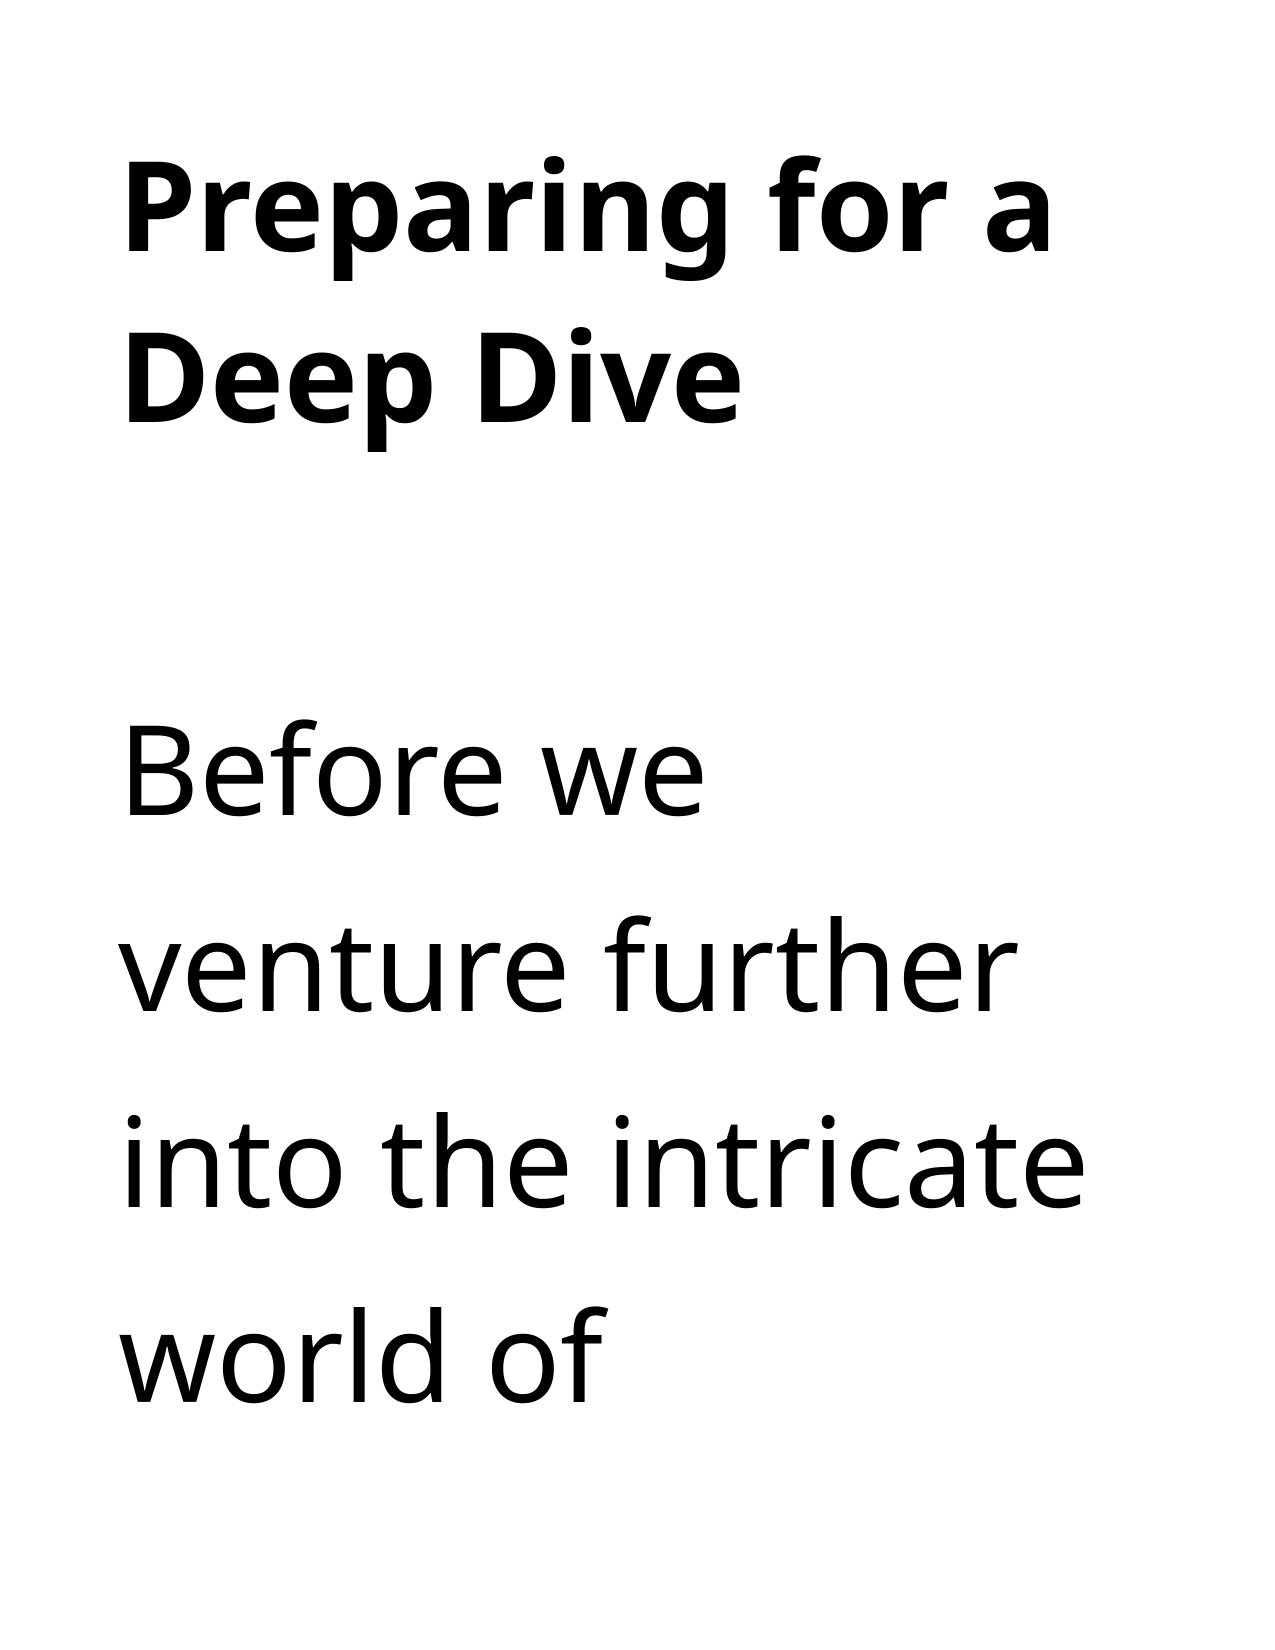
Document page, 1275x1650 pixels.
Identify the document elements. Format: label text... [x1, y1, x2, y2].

text Before we venture further into the intricate world of [118, 682, 1157, 1439]
subtitle Preparing for a Deep Dive [118, 118, 1157, 459]
